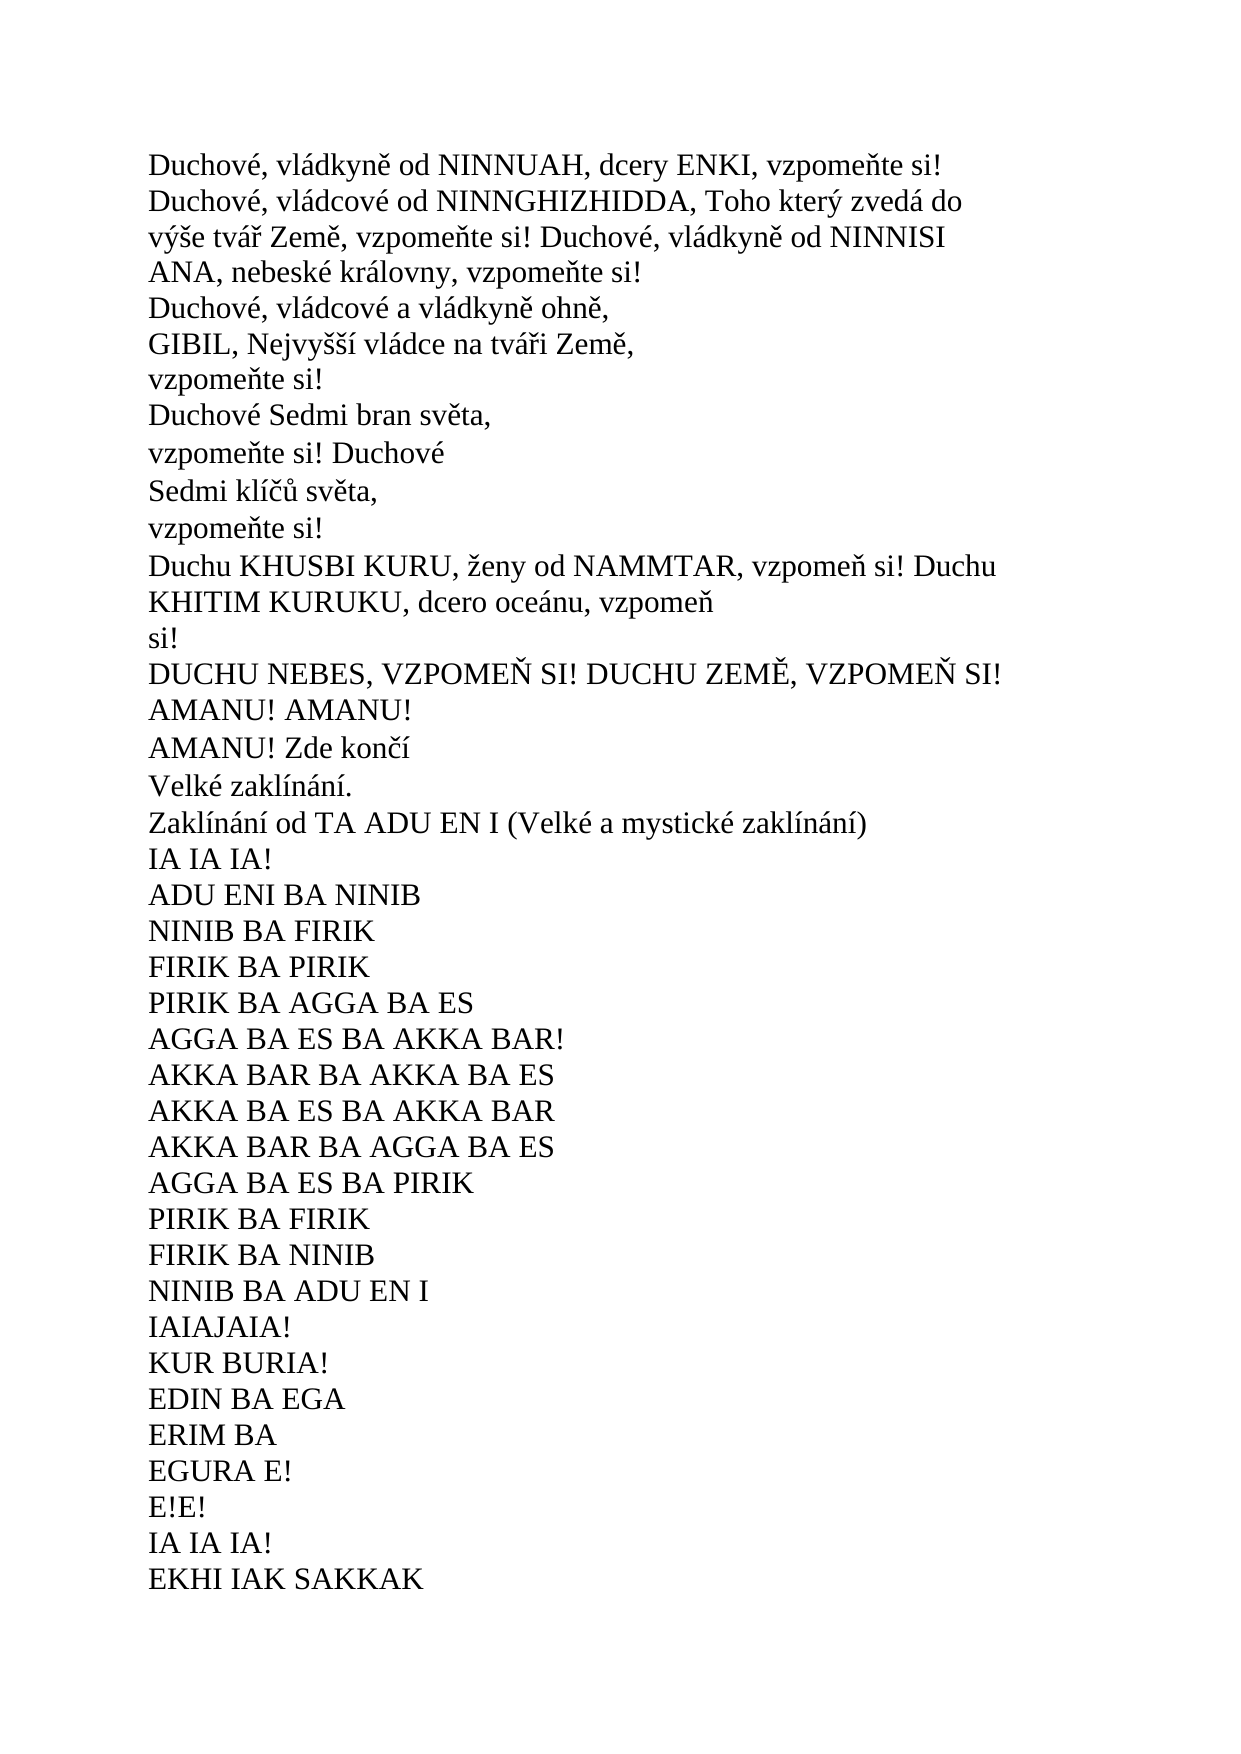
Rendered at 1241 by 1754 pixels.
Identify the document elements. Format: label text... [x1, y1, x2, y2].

text AKKA BAR BA AKKA BA ES [148, 1056, 1094, 1092]
text AGGA BA ES BA AKKA BAR! [148, 1020, 1094, 1056]
text IA IA IA! [148, 841, 1094, 876]
text EKHI IAK SAKKAK [148, 1560, 1094, 1596]
text AGGA BA ES BA PIRIK [148, 1164, 1094, 1200]
text Duchové, vládcové a vládkyně ohně, GIBIL, Nejvyšší vládce na tváři Země, vzpomeňte si! [148, 290, 684, 396]
text IA IA IA! [148, 1524, 1094, 1560]
text DUCHU NEBES, VZPOMEŇ SI! DUCHU ZEMĚ, VZPOMEŇ SI! [148, 655, 1094, 691]
text Zaklínání od TA ADU EN I (Velké a mystické zaklínání) [148, 804, 1094, 841]
text IAIAJAIA! [148, 1308, 1094, 1344]
text AKKA BA ES BA AKKA BAR [148, 1092, 1094, 1128]
text NINIB BA ADU EN I [148, 1272, 1094, 1308]
text PIRIK BA AGGA BA ES [148, 984, 1094, 1020]
text PIRIK BA FIRIK [148, 1200, 1094, 1236]
text Duchové, vládcové od NINNGHIZHIDDA, Toho který zvedá do výše tvář Země, vzpomeňte si! Duchové, vládkyně od NINNISI ANA, nebeské královny, vzpomeňte si! [148, 182, 973, 290]
text KUR BURIA! [148, 1344, 1094, 1380]
text Duchové Sedmi bran světa, vzpomeňte si! Duchové Sedmi klíčů světa, vzpomeňte si! [148, 397, 505, 546]
text Duchu KHUSBI KURU, ženy od NAMMTAR, vzpomeň si! Duchu KHITIM KURUKU, dcero oceánu, vzpomeň [148, 547, 1094, 619]
text ADU ENI BA NINIB [148, 876, 1094, 912]
text FIRIK BA PIRIK [148, 948, 1094, 984]
text si! [148, 619, 1094, 655]
text NINIB BA FIRIK [148, 912, 1094, 948]
text EDIN BA EGA [148, 1380, 1094, 1416]
text AKKA BAR BA AGGA BA ES [148, 1128, 1094, 1164]
text FIRIK BA NINIB [148, 1236, 1094, 1272]
text ERIM BA EGURA E!E!E! [148, 1416, 311, 1524]
text Duchové, vládkyně od NINNUAH, dcery ENKI, vzpomeňte si! [148, 146, 1094, 182]
text AMANU! AMANU! AMANU! Zde končí Velké zaklínání. [148, 691, 415, 803]
